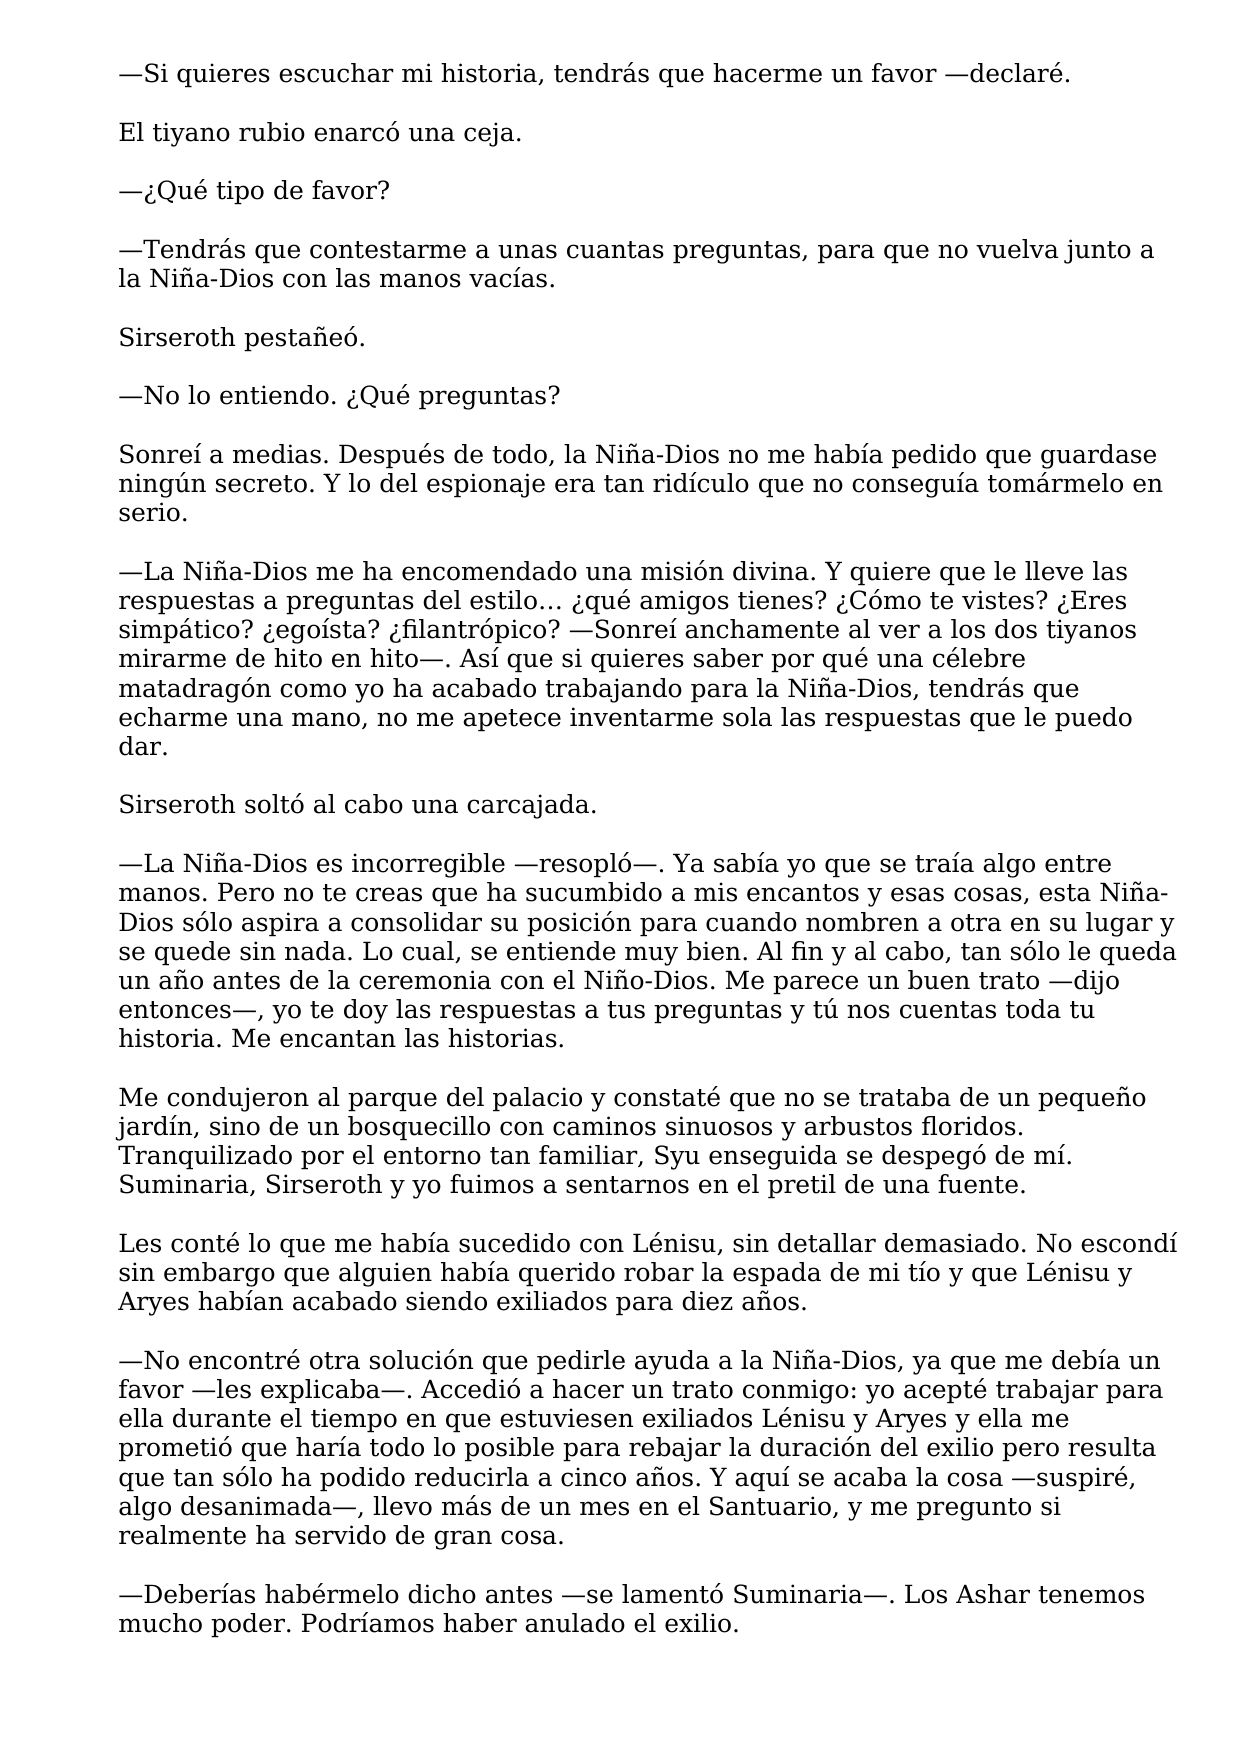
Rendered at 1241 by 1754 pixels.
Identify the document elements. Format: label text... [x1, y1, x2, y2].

text Sonreí a medias. Después de todo, la Niña-Dios no me había pedido que guardase ningún secreto. Y lo del espionaje era tan ridículo que no conseguía tomármelo en serio. [118, 440, 1181, 528]
text El tiyano rubio enarcó una ceja. [118, 118, 1181, 147]
text —Si quieres escuchar mi historia, tendrás que hacerme un favor —declaré. [118, 59, 1181, 88]
text —La Niña-Dios es incorregible —resopló—. Ya sabía yo que se traía algo entre manos. Pero no te creas que ha sucumbido a mis encantos y esas cosas, esta Niña-Dios sólo aspira a consolidar su posición para cuando nombren a otra en su lugar y se quede sin nada. Lo cual, se entiende muy bien. Al fin y al cabo, tan sólo le queda un año antes de la ceremonia con el Niño-Dios. Me parece un buen trato —dijo entonces—, yo te doy las respuestas a tus preguntas y tú nos cuentas toda tu historia. Me encantan las historias. [118, 849, 1181, 1053]
text —Deberías habérmelo dicho antes —se lamentó Suminaria—. Los Ashar tenemos mucho poder. Podríamos haber anulado el exilio. [118, 1580, 1181, 1638]
text —La Niña-Dios me ha encomendado una misión divina. Y quiere que le lleve las respuestas a preguntas del estilo… ¿qué amigos tienes? ¿Cómo te vistes? ¿Eres simpático? ¿egoísta? ¿filantrópico? —Sonreí anchamente al ver a los dos tiyanos mirarme de hito en hito—. Así que si quieres saber por qué una célebre matadragón como yo ha acabado trabajando para la Niña-Dios, tendrás que echarme una mano, no me apetece inventarme sola las respuestas que le puedo dar. [118, 557, 1181, 761]
text —Tendrás que contestarme a unas cuantas preguntas, para que no vuelva junto a la Niña-Dios con las manos vacías. [118, 235, 1181, 293]
text Sirseroth pestañeó. [118, 323, 1181, 352]
text —No encontré otra solución que pedirle ayuda a la Niña-Dios, ya que me debía un favor —les explicaba—. Accedió a hacer un trato conmigo: yo acepté trabajar para ella durante el tiempo en que estuviesen exiliados Lénisu y Aryes y ella me prometió que haría todo lo posible para rebajar la duración del exilio pero resulta que tan sólo ha podido reducirla a cinco años. Y aquí se acaba la cosa —suspiré, algo desanimada—, llevo más de un mes en el Santuario, y me pregunto si realmente ha servido de gran cosa. [118, 1346, 1181, 1550]
text Sirseroth soltó al cabo una carcajada. [118, 791, 1181, 820]
text Les conté lo que me había sucedido con Lénisu, sin detallar demasiado. No escondí sin embargo que alguien había querido robar la espada de mi tío y que Lénisu y Aryes habían acabado siendo exiliados para diez años. [118, 1229, 1181, 1317]
text Me condujeron al parque del palacio y constaté que no se trataba de un pequeño jardín, sino de un bosquecillo con caminos sinuosos y arbustos floridos. Tranquilizado por el entorno tan familiar, Syu enseguida se despegó de mí. Suminaria, Sirseroth y yo fuimos a sentarnos en el pretil de una fuente. [118, 1083, 1181, 1200]
text —No lo entiendo. ¿Qué preguntas? [118, 381, 1181, 411]
text —¿Qué tipo de favor? [118, 176, 1181, 206]
